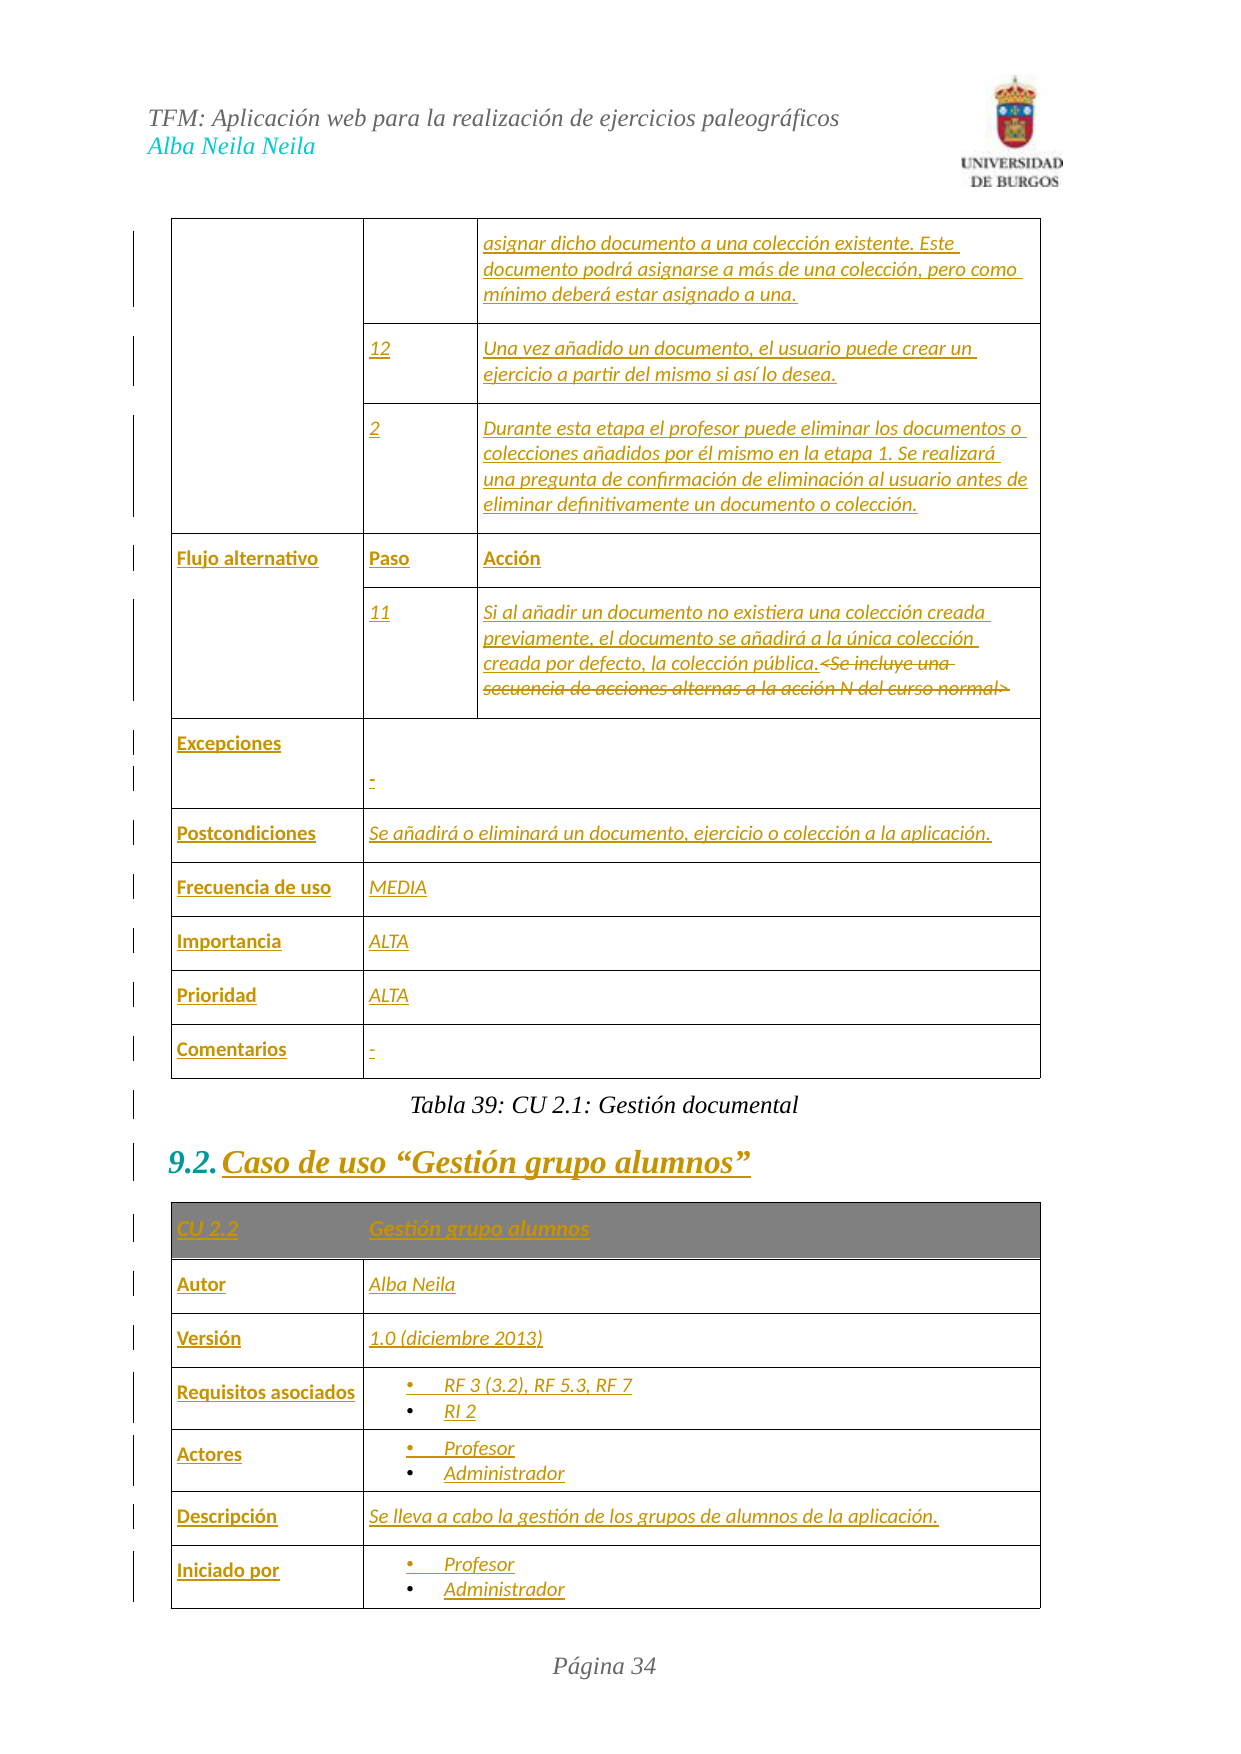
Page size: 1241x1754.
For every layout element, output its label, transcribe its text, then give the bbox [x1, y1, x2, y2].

table_cell Durante esta etapa el profesor puede eliminar los documentos o colecciones añadidos por él mismo en la etapa 1. Se realizará una pregunta de confirmación de eliminación al usuario antes de eliminar definitivamente un documento o colección. [478, 404, 1040, 533]
table_cell - [364, 1025, 1040, 1078]
table_cell asignar dicho documento a una colección existente. Este documento podrá asignarse a más de una colección, pero como mínimo deberá estar asignado a una. [478, 219, 1040, 323]
table_cell ALTA [364, 971, 1040, 1024]
table_cell [364, 219, 477, 323]
table_cell 11 [364, 588, 477, 717]
table_cell Excepciones [172, 719, 363, 807]
table_cell Frecuencia de uso [172, 863, 363, 916]
table_cell Comentarios [172, 1025, 363, 1078]
picture [961, 75, 1063, 187]
table_cell - [364, 719, 1040, 807]
table_cell RF 3 (3.2), RF 5.3, RF 7 RI 2 [364, 1368, 1040, 1429]
table_cell Profesor Administrador [364, 1546, 1040, 1608]
table_cell Se añadirá o eliminará un documento, ejercicio o colección a la aplicación. [364, 809, 1040, 862]
table_cell Si al añadir un documento no existiera una colección creada previamente, el documento se añadirá a la única colección creada por defecto, la colección pública. [478, 588, 1040, 717]
table_cell 2 [364, 404, 477, 533]
table_cell Descripción [172, 1492, 363, 1545]
table_cell Una vez añadido un documento, el usuario puede crear un ejercicio a partir del mismo si así lo desea. [478, 324, 1040, 403]
table_cell Alba Neila [364, 1260, 1040, 1312]
table_cell ALTA [364, 917, 1040, 970]
table_cell Prioridad [172, 971, 363, 1024]
table_header Gestión grupo alumnos [363, 1203, 1040, 1258]
table_cell Postcondiciones [172, 809, 363, 862]
subtitle Caso de uso “Gestión grupo alumnos” [159, 1143, 1063, 1181]
table_header CU 2.2 [172, 1203, 363, 1258]
table_cell Acción [478, 534, 1040, 587]
table_cell Iniciado por [172, 1546, 363, 1608]
table_cell Requisitos asociados [172, 1368, 363, 1429]
table_cell MEDIA [364, 863, 1040, 916]
table_cell Autor [172, 1260, 363, 1312]
table_cell Se lleva a cabo la gestión de los grupos de alumnos de la aplicación. [364, 1492, 1040, 1545]
table_cell Actores [172, 1430, 363, 1491]
table_cell 12 [364, 324, 477, 403]
table_cell Profesor Administrador [364, 1430, 1040, 1491]
table_cell Flujo alternativo [172, 534, 363, 717]
table_cell Paso [364, 534, 477, 587]
table_cell Importancia [172, 917, 363, 970]
table_cell [172, 219, 363, 533]
table_cell Versión [172, 1314, 363, 1367]
text Tabla 39: CU 2.1: Gestión documental [148, 1090, 1063, 1119]
table_cell 1.0 (diciembre 2013) [364, 1314, 1040, 1367]
